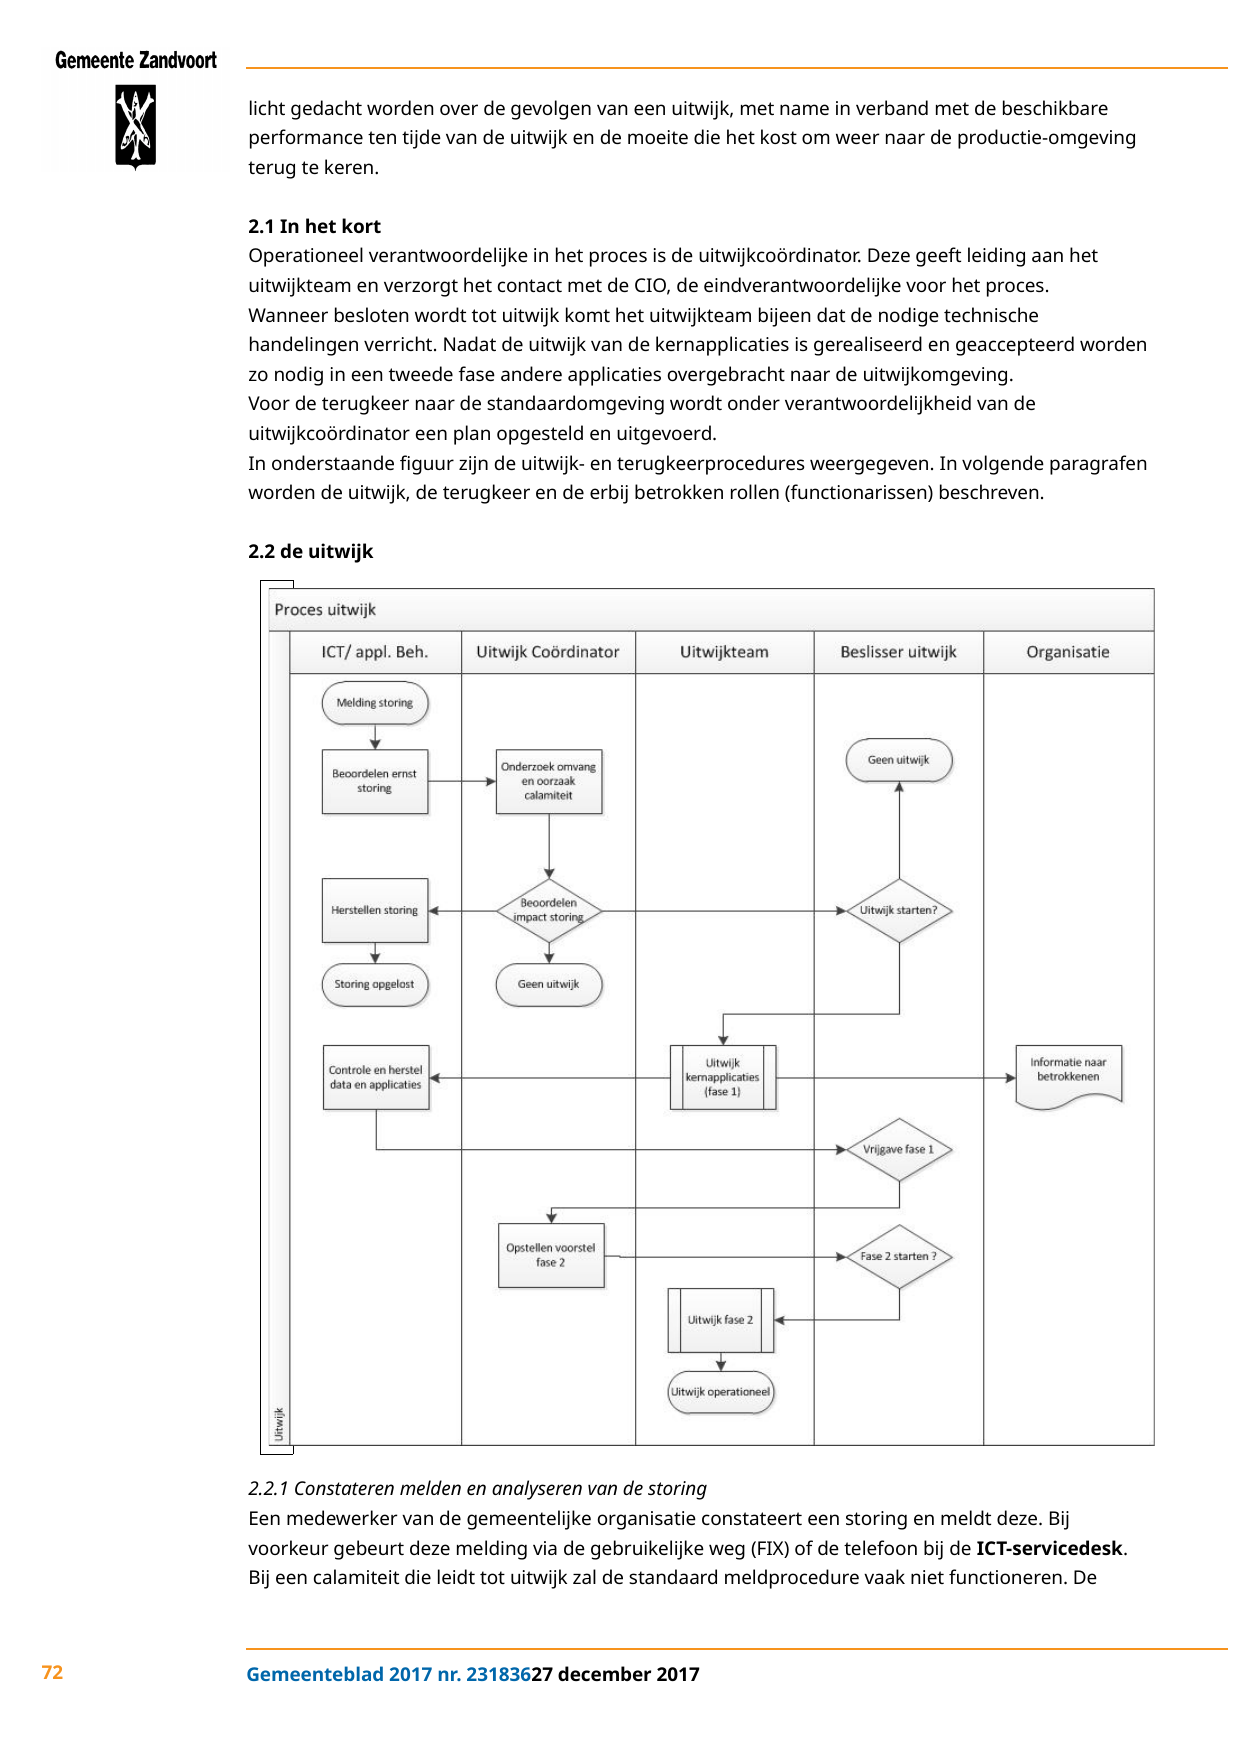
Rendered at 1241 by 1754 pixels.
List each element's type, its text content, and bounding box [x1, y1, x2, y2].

text 2.2 de uitwijk [248, 538, 1152, 564]
text Een medewerker van de gemeentelijke organisatie constateert een storing en meldt deze. Bij voorkeur gebeurt deze melding via de gebruikelijke weg (FIX) of de telefoon bij de ICT-servicedesk. Bij een calamiteit die leidt tot uitwijk zal de standaard meldprocedure vaak niet functioneren. De [248, 1505, 1152, 1590]
picture [268, 588, 1155, 1446]
text Operationeel verantwoordelijke in het proces is de uitwijkcoördinator. Deze geeft leiding aan het uitwijkteam en verzorgt het contact met de CIO, de eindverantwoordelijke voor het proces. [248, 243, 1152, 298]
text In onderstaande figuur zijn de uitwijk- en terugkeerprocedures weergegeven. In volgende paragrafen worden de uitwijk, de terugkeer en de erbij betrokken rollen (functionarissen) beschreven. [248, 450, 1152, 505]
text Wanneer besloten wordt tot uitwijk komt het uitwijkteam bijeen dat de nodige technische handelingen verricht. Nadat de uitwijk van de kernapplicaties is gerealiseerd en geaccepteerd worden zo nodig in een tweede fase andere applicaties overgebracht naar de uitwijkomgeving. [248, 302, 1152, 387]
text Voor de terugkeer naar de standaardomgeving wordt onder verantwoordelijkheid van de uitwijkcoördinator een plan opgesteld en uitgevoerd. [248, 391, 1152, 446]
text 2.1 In het kort [248, 213, 1152, 239]
text 2.2.1 Constateren melden en analyseren van de storing [248, 1476, 1152, 1501]
text licht gedacht worden over de gevolgen van een uitwijk, met name in verband met de beschikbare performance ten tijde van de uitwijk en de moeite die het kost om weer naar de productie-omgeving terug te keren. [248, 95, 1152, 180]
picture [41, 47, 231, 172]
